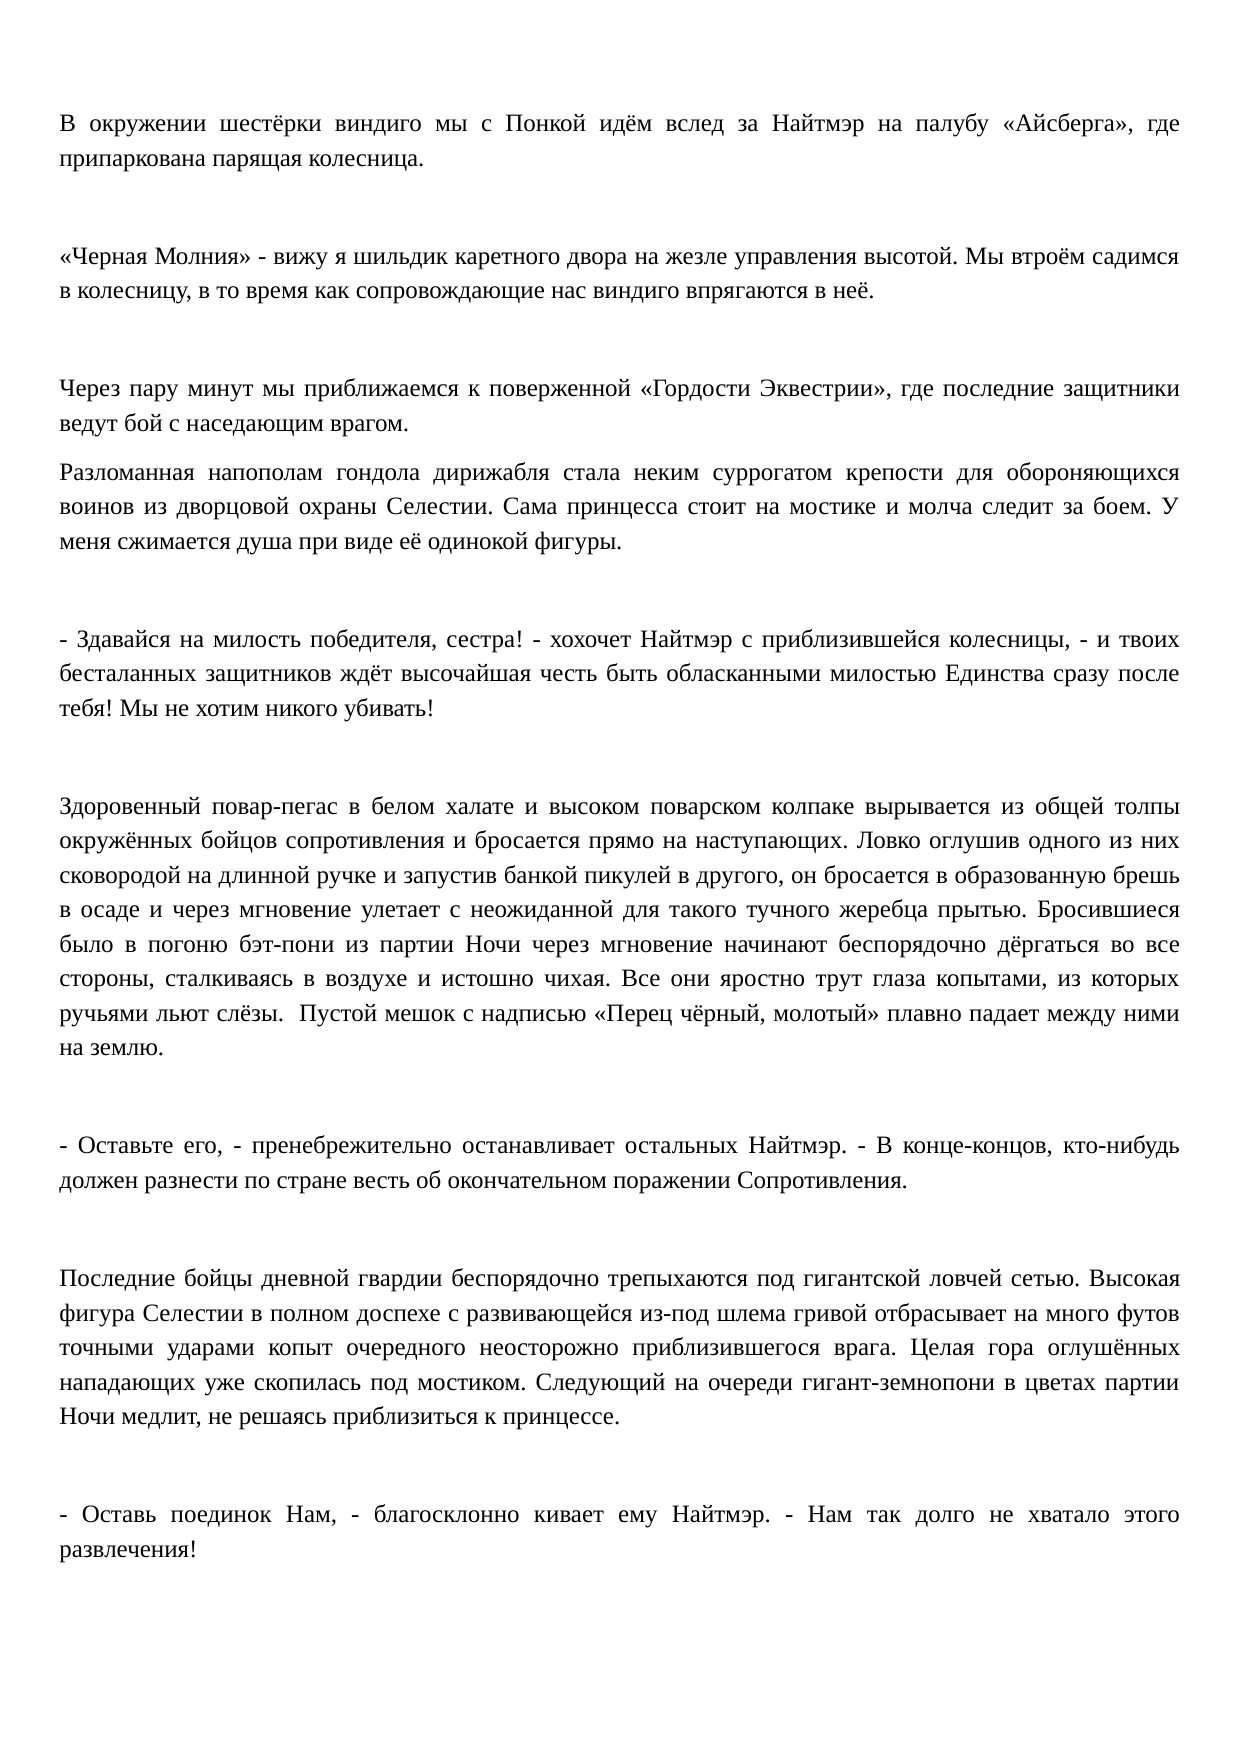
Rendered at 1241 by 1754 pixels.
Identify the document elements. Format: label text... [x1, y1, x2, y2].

text Через пару минут мы приближаемся к поверженной «Гордости Эквестрии», где последние защитники ведут бой с наседающим врагом. [59, 373, 1181, 437]
text - Здавайся на милость победителя, сестра! - хохочет Найтмэр с приблизившейся колесницы, - и твоих бесталанных защитников ждёт высочайшая честь быть обласканными милостью Единства сразу после тебя! Мы не хотим никого убивать! [59, 624, 1181, 722]
text - Оставьте его, - пренебрежительно останавливает остальных Найтмэр. - В конце-концов, кто-нибудь должен разнести по стране весть об окончательном поражении Сопротивления. [59, 1131, 1181, 1194]
text «Черная Молния» - вижу я шильдик каретного двора на жезле управления высотой. Мы втроём садимся в колесницу, в то время как сопровождающие нас виндиго впрягаются в неё. [59, 241, 1181, 304]
text В окружении шестёрки виндиго мы с Понкой идём вслед за Найтмэр на палубу «Айсберга», где припаркована парящая колесница. [59, 108, 1181, 171]
text Здоровенный повар-пегас в белом халате и высоком поварском колпаке вырывается из общей толпы окружённых бойцов сопротивления и бросается прямо на наступающих. Ловко оглушив одного из них сковородой на длинной ручке и запустив банкой пикулей в другого, он бросается в образованную брешь в осаде и через мгновение улетает с неожиданной для такого тучного жеребца прытью. Бросившиеся было в погоню бэт-пони из партии Ночи через мгновение начинают беспорядочно дёргаться во все стороны, сталкиваясь в воздухе и истошно чихая. Все они яростно трут глаза копытами, из которых ручьями льют слёзы. Пустой мешок с надписью «Перец чёрный, молотый» плавно падает между ними на землю. [59, 791, 1181, 1061]
text Последние бойцы дневной гвардии беспорядочно трепыхаются под гигантской ловчей сетью. Высокая фигура Селестии в полном доспехе с развивающейся из-под шлема гривой отбрасывает на много футов точными ударами копыт очередного неосторожно приблизившегося врага. Целая гора оглушённых нападающих уже скопилась под мостиком. Следующий на очереди гигант-земнопони в цветах партии Ночи медлит, не решаясь приблизиться к принцессе. [59, 1263, 1181, 1430]
text Разломанная напополам гондола дирижабля стала неким суррогатом крепости для обороняющихся воинов из дворцовой охраны Селестии. Сама принцесса стоит на мостике и молча следит за боем. У меня сжимается душа при виде её одинокой фигуры. [59, 457, 1181, 554]
text - Оставь поединок Нам, - благосклонно кивает ему Найтмэр. - Нам так долго не хватало этого развлечения! [59, 1499, 1181, 1562]
